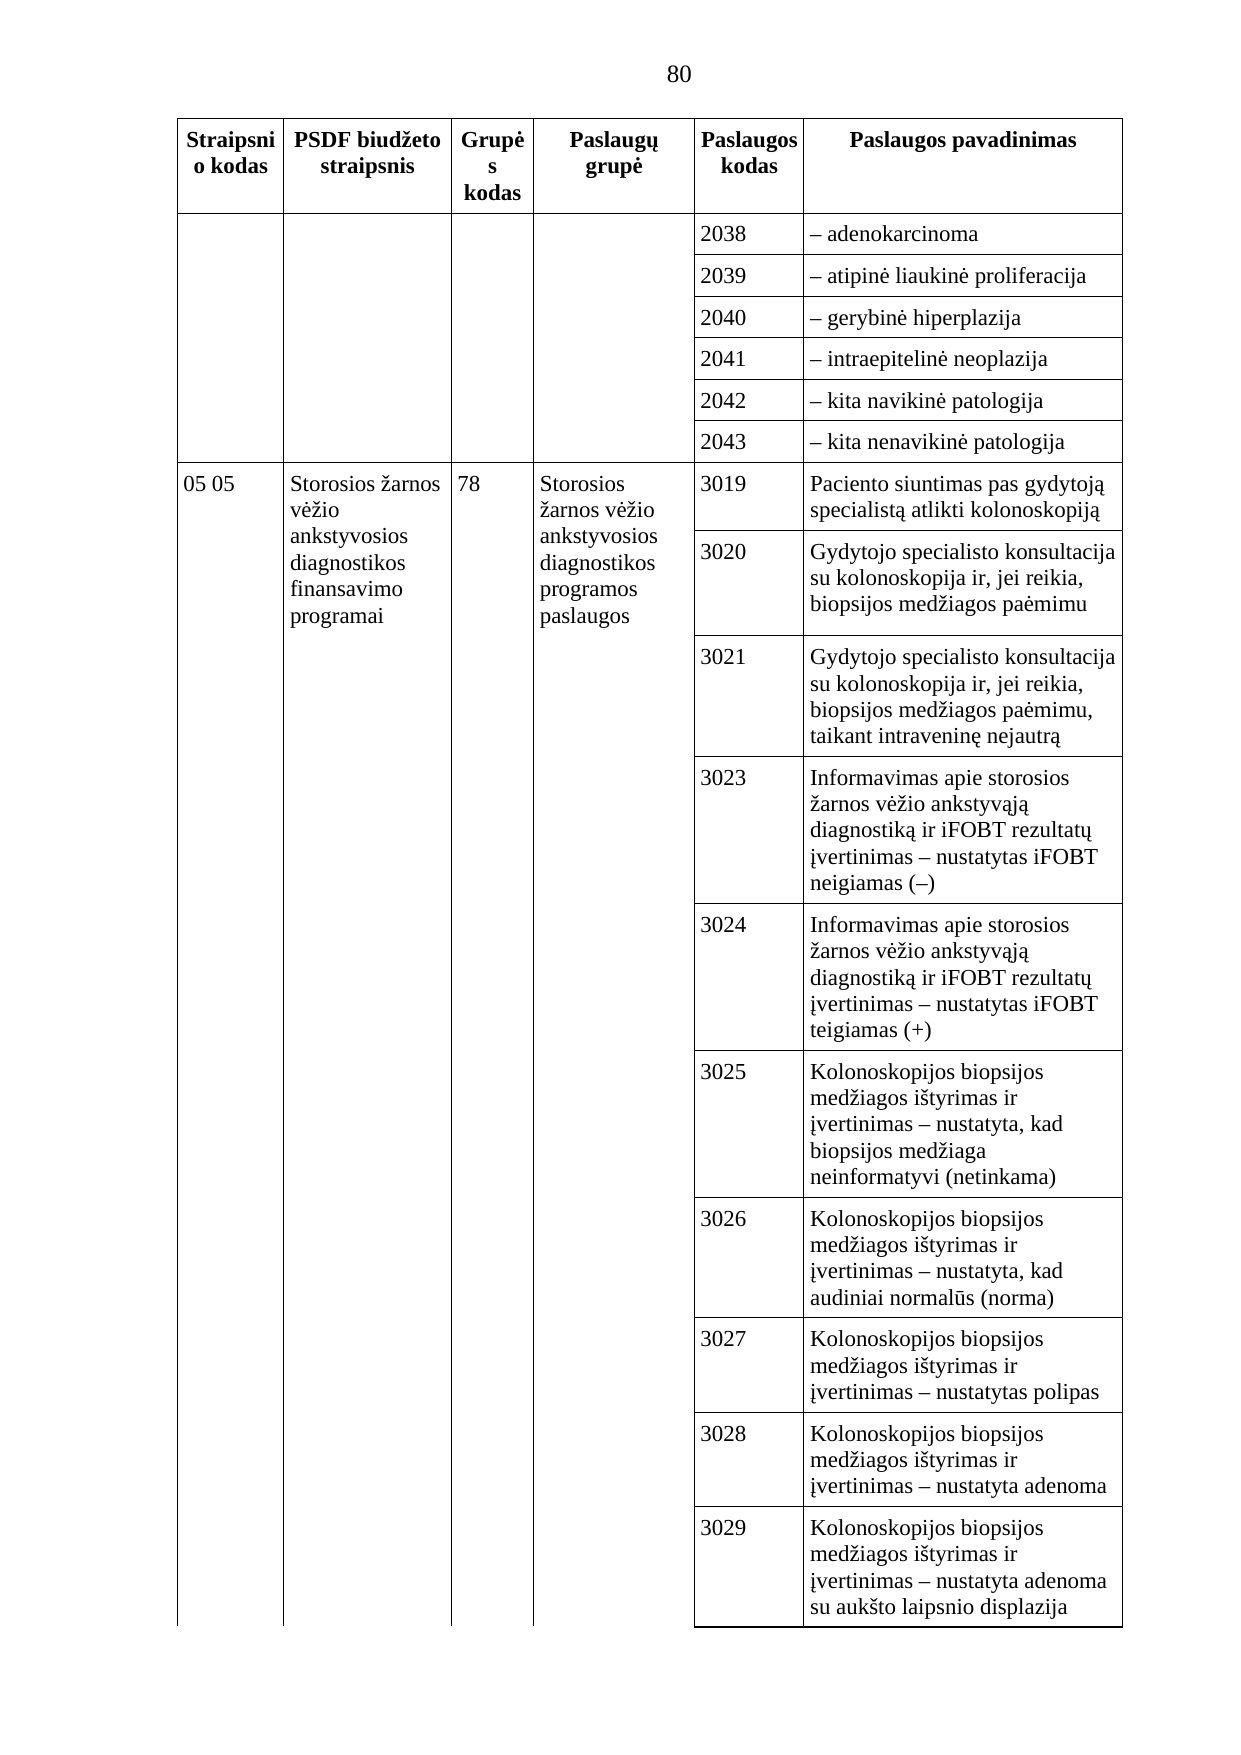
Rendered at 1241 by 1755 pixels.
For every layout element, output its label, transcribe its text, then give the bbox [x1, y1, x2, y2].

table_cell [452, 1506, 533, 1626]
table_cell [452, 214, 533, 254]
table_cell [534, 337, 694, 379]
table_cell – kita nenavikinė patologija [804, 421, 1122, 462]
table_cell [534, 1506, 694, 1626]
table_cell [178, 1197, 283, 1317]
table_cell [534, 1050, 694, 1197]
table_cell [178, 420, 283, 462]
table_cell Storosios žarnos vėžio ankstyvosios diagnostikos programos paslaugos [534, 463, 694, 635]
table_cell Gydytojo specialisto konsultacija su kolonoskopija ir, jei reikia, biopsijos medžiagos paėmimu [804, 531, 1122, 635]
table_cell [284, 296, 451, 337]
table_cell [178, 1412, 283, 1506]
table_cell [178, 530, 283, 635]
table_cell 2041 [695, 338, 803, 379]
table_cell [534, 254, 694, 296]
table_cell [452, 635, 533, 756]
table_cell [178, 903, 283, 1050]
table_cell 2042 [695, 380, 803, 420]
table_cell – atipinė liaukinė proliferacija [804, 255, 1122, 296]
table_cell Informavimas apie storosios žarnos vėžio ankstyvąją diagnostiką ir iFOBT rezultatų įvertinimas – nustatytas iFOBT teigiamas (+) [804, 904, 1122, 1050]
table_cell [178, 635, 283, 756]
table_cell [452, 296, 533, 337]
table_cell [452, 1317, 533, 1412]
table_cell [534, 1197, 694, 1317]
table_cell Kolonoskopijos biopsijos medžiagos ištyrimas ir įvertinimas – nustatyta adenoma [804, 1413, 1122, 1506]
table_cell [284, 1412, 451, 1506]
table_cell Kolonoskopijos biopsijos medžiagos ištyrimas ir įvertinimas – nustatytas polipas [804, 1318, 1122, 1412]
table_cell [284, 214, 451, 254]
table_cell [284, 420, 451, 462]
table_cell [452, 1197, 533, 1317]
table_cell [452, 756, 533, 903]
table_cell 3029 [695, 1507, 803, 1626]
table_cell [534, 635, 694, 756]
table_cell [178, 337, 283, 379]
table_cell [452, 903, 533, 1050]
table_cell Kolonoskopijos biopsijos medžiagos ištyrimas ir įvertinimas – nustatyta, kad biopsijos medžiaga neinformatyvi (netinkama) [804, 1051, 1122, 1197]
table_header Grupės kodas [452, 119, 533, 212]
table_cell [284, 1317, 451, 1412]
table_cell – intraepitelinė neoplazija [804, 338, 1122, 379]
table_cell Kolonoskopijos biopsijos medžiagos ištyrimas ir įvertinimas – nustatyta, kad audiniai normalūs (norma) [804, 1198, 1122, 1317]
table_cell 2043 [695, 421, 803, 462]
table_cell – gerybinė hiperplazija [804, 297, 1122, 337]
table_cell [178, 1317, 283, 1412]
table_cell [284, 379, 451, 420]
table_cell [178, 756, 283, 903]
table_cell Paciento siuntimas pas gydytoją specialistą atlikti kolonoskopiją [804, 463, 1122, 530]
table_cell 3027 [695, 1318, 803, 1412]
table_header PSDF biudžeto straipsnis [284, 119, 451, 212]
table_cell 3020 [695, 531, 803, 635]
table_cell [452, 254, 533, 296]
table_cell 2039 [695, 255, 803, 296]
table_cell 3024 [695, 904, 803, 1050]
table_cell [284, 903, 451, 1050]
table_cell [284, 635, 451, 756]
table_cell [452, 1412, 533, 1506]
table_cell [534, 420, 694, 462]
table_cell Gydytojo specialisto konsultacija su kolonoskopija ir, jei reikia, biopsijos medžiagos paėmimu, taikant intraveninę nejautrą [804, 636, 1122, 756]
table_cell 3019 [695, 463, 803, 530]
table_cell [534, 1412, 694, 1506]
table_cell [534, 379, 694, 420]
table_header Straipsnio kodas [178, 119, 283, 212]
table_cell 3023 [695, 757, 803, 903]
table_cell [452, 1050, 533, 1197]
table_cell [452, 420, 533, 462]
table_cell 05 05 [178, 463, 283, 530]
table_cell 3026 [695, 1198, 803, 1317]
table_cell [178, 254, 283, 296]
table_cell Storosios žarnos vėžio ankstyvosios diagnostikos finansavimo programai [284, 463, 451, 635]
table_cell [284, 337, 451, 379]
table_cell 2040 [695, 297, 803, 337]
table_cell [284, 1197, 451, 1317]
table_cell 3025 [695, 1051, 803, 1197]
table_cell 3021 [695, 636, 803, 756]
table_cell 78 [452, 463, 533, 530]
table_header Paslaugos pavadinimas [804, 119, 1122, 212]
table_header Paslaugų grupė [534, 119, 694, 212]
table_cell Kolonoskopijos biopsijos medžiagos ištyrimas ir įvertinimas – nustatyta adenoma su aukšto laipsnio displazija [804, 1507, 1122, 1626]
table_cell [284, 1506, 451, 1626]
table_cell Informavimas apie storosios žarnos vėžio ankstyvąją diagnostiką ir iFOBT rezultatų įvertinimas – nustatytas iFOBT neigiamas (–) [804, 757, 1122, 903]
table_cell [534, 296, 694, 337]
table_cell [452, 379, 533, 420]
table_cell – kita navikinė patologija [804, 380, 1122, 420]
table_cell [178, 1506, 283, 1626]
table_cell [452, 337, 533, 379]
table_cell [534, 1317, 694, 1412]
table_cell [284, 1050, 451, 1197]
table_cell 2038 [695, 214, 803, 254]
table_cell – adenokarcinoma [804, 214, 1122, 254]
table_cell [284, 254, 451, 296]
table_cell 3028 [695, 1413, 803, 1506]
table_cell [534, 903, 694, 1050]
table_cell [284, 756, 451, 903]
table_header Paslaugos kodas [695, 119, 803, 212]
table_cell [534, 214, 694, 254]
table_cell [534, 756, 694, 903]
table_cell [178, 379, 283, 420]
table_cell [178, 296, 283, 337]
table_cell [178, 1050, 283, 1197]
table_cell [178, 214, 283, 254]
table_cell [452, 530, 533, 635]
